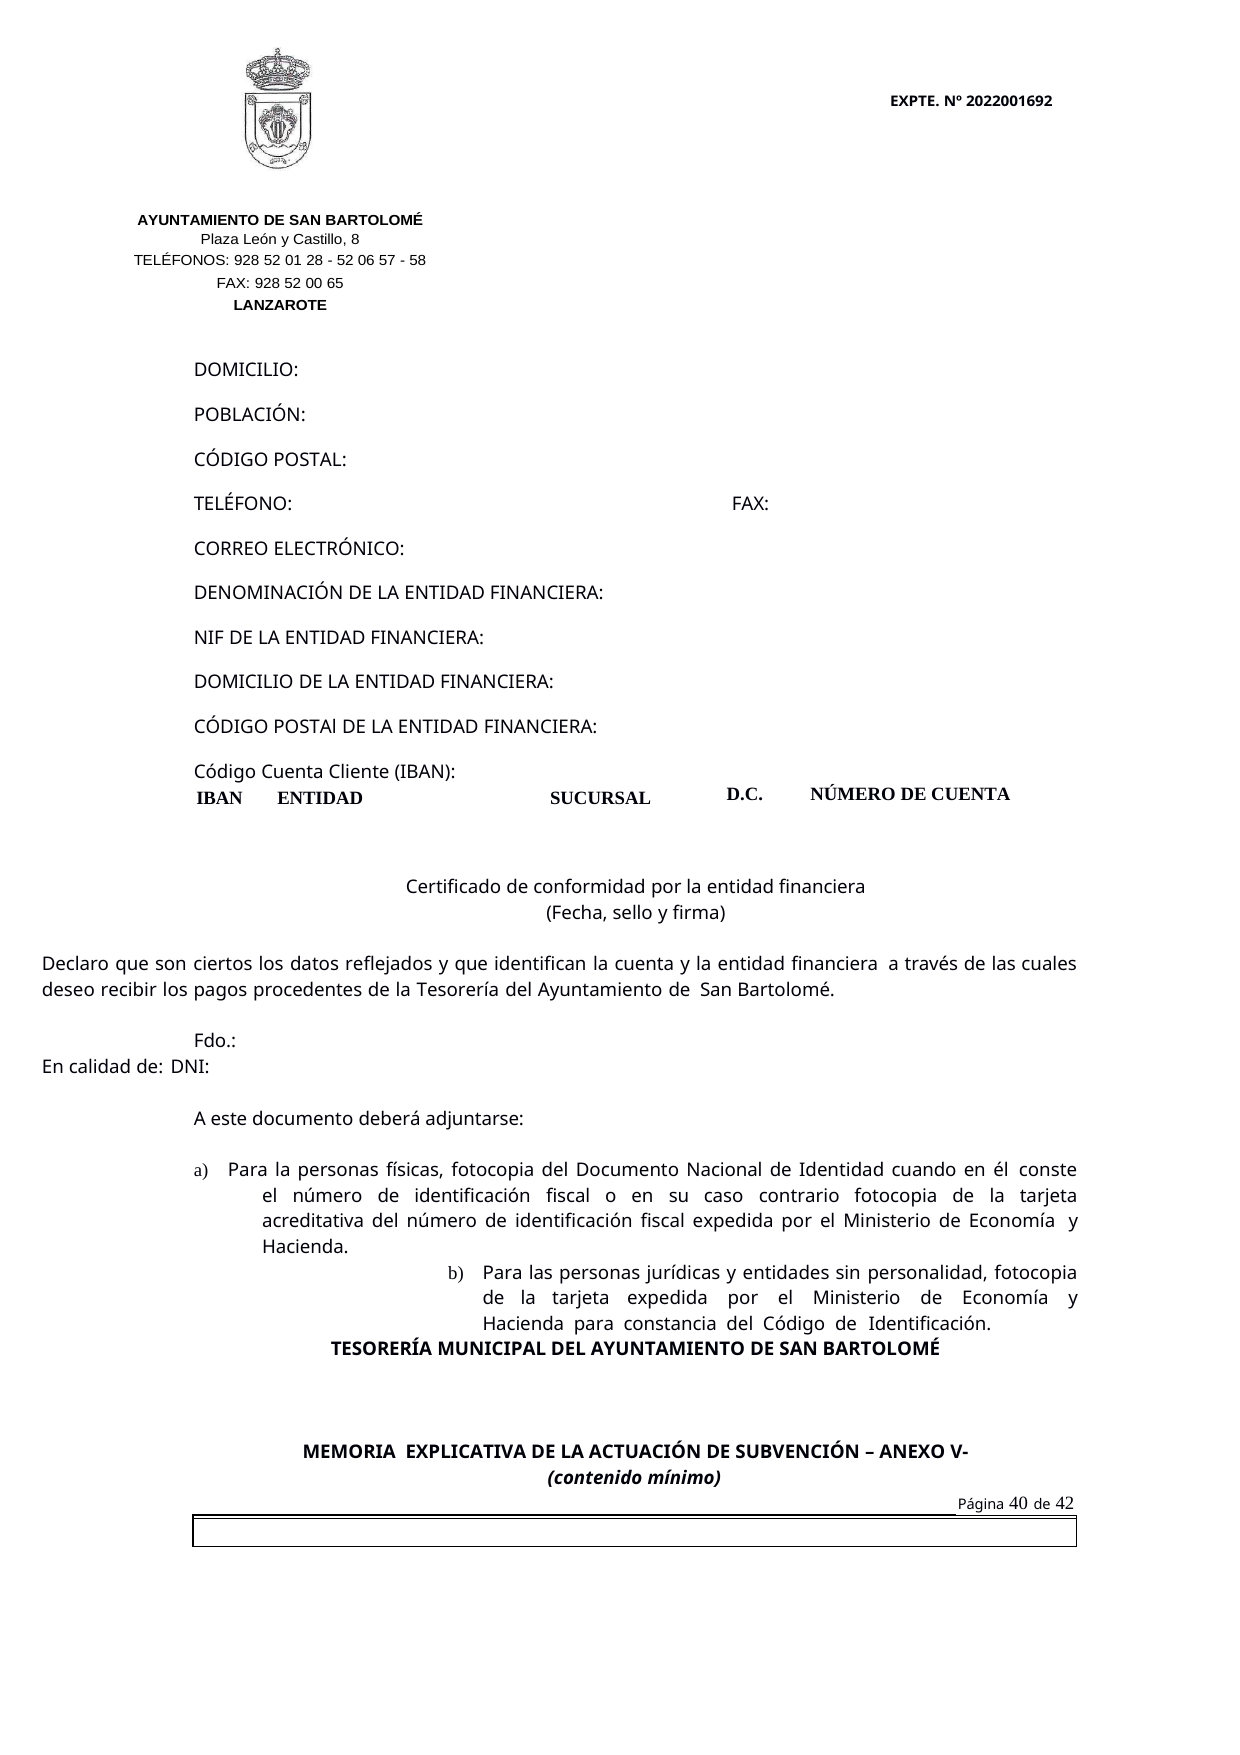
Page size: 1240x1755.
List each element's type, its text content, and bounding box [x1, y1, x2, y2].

table_cell POBLACIÓN: [188, 391, 689, 436]
table_cell [689, 569, 793, 614]
table_cell [689, 391, 793, 436]
text Declaro que son ciertos los datos reflejados y que identifican la cuenta y la entidad financiera a través de las cuales deseo recibir los pagos procedentes de la Tesorería del Ayuntamiento de San Bartolomé. [42, 951, 1078, 1002]
text Plaza León y Castillo, 8 TELÉFONOS: 928 52 01 28 - 52 06 57 - 58 [133, 230, 451, 268]
text A este documento deberá adjuntarse: [193, 1105, 1200, 1131]
table_cell [793, 703, 1018, 748]
table_cell NÚMERO DE CUENTA [793, 748, 1018, 813]
list Para la personas físicas, fotocopia del Documento Nacional de Identidad cuando en él conste el número de identificación fiscal o en su caso contrario fotocopia de la tarjeta acreditativa del número de identificación fiscal expedida por el Ministerio de Economía y Hacienda. [193, 1156, 1078, 1259]
table_cell CÓDIGO POSTAL: [188, 436, 689, 480]
table_cell [793, 569, 1018, 614]
text En calidad de: DNI: [42, 1054, 363, 1079]
table_cell TELÉFONO: [188, 480, 689, 525]
table_cell [793, 659, 1018, 703]
table_cell [793, 614, 1018, 658]
text LANZAROTE [137, 297, 424, 314]
table_cell CORREO ELECTRÓNICO: [188, 525, 689, 569]
table_cell CÓDIGO POSTAl DE LA ENTIDAD FINANCIERA: [188, 703, 689, 748]
text TESORERÍA MUNICIPAL DEL AYUNTAMIENTO DE SAN BARTOLOMÉ [264, 1336, 1006, 1361]
table_cell D.C. [689, 748, 793, 813]
text FAX: 928 52 00 65 [136, 274, 424, 291]
text (contenido mínimo) [264, 1464, 1007, 1490]
text Fdo.: [193, 1028, 1200, 1053]
table_cell [689, 659, 793, 703]
table_cell NIF DE LA ENTIDAD FINANCIERA: [188, 614, 689, 658]
text MEMORIA EXPLICATIVA DE LA ACTUACIÓN DE SUBVENCIÓN – ANEXO V- [264, 1438, 1007, 1464]
table_header [689, 349, 793, 391]
table_cell [689, 525, 793, 569]
list Para las personas jurídicas y entidades sin personalidad, fotocopia de la tarjeta expedida por el Ministerio de Economía y Hacienda para constancia del Código de Identificación. [448, 1259, 1078, 1336]
text Certificado de conformidad por la entidad financiera (Fecha, sello y firma) [395, 874, 876, 925]
table_header DOMICILIO: [188, 349, 689, 391]
table_header [793, 349, 1018, 525]
table_cell [689, 436, 793, 480]
table_cell Código Cuenta Cliente (IBAN): IBAN ENTIDAD SUCURSAL [188, 748, 689, 813]
table_cell [793, 525, 1018, 569]
table_cell [689, 614, 793, 658]
table_cell DENOMINACIÓN DE LA ENTIDAD FINANCIERA: [188, 569, 689, 614]
table_cell [689, 703, 793, 748]
text AYUNTAMIENTO DE SAN BARTOLOMÉ [137, 212, 424, 228]
table_cell FAX: [689, 480, 793, 525]
table_cell DOMICILIO DE LA ENTIDAD FINANCIERA: [188, 659, 689, 703]
